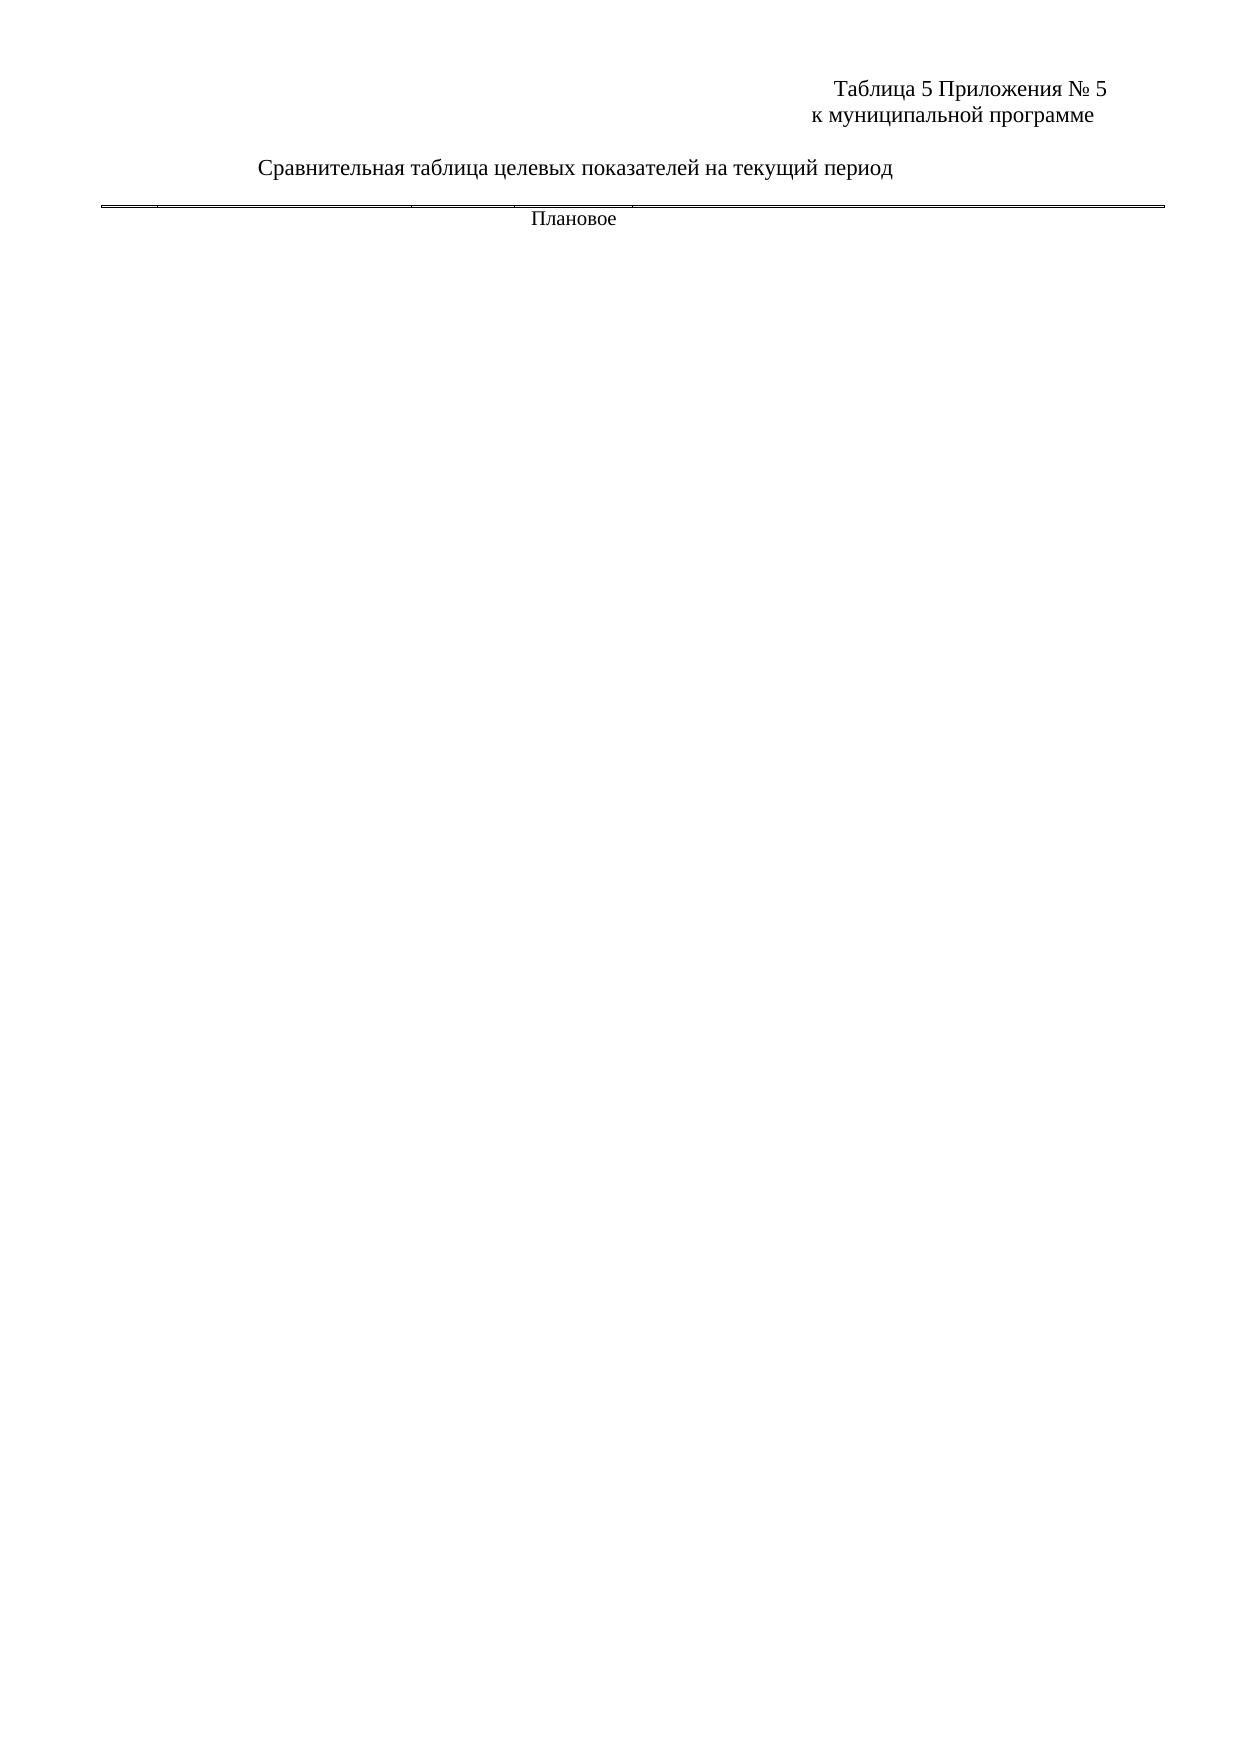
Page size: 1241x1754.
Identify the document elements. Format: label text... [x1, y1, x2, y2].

text Сравнительная таблица целевых показателей на текущий период [44, 154, 1107, 180]
text к муниципальной программе [44, 101, 1107, 128]
text Таблица 5 Приложения № 5 [44, 75, 1107, 101]
